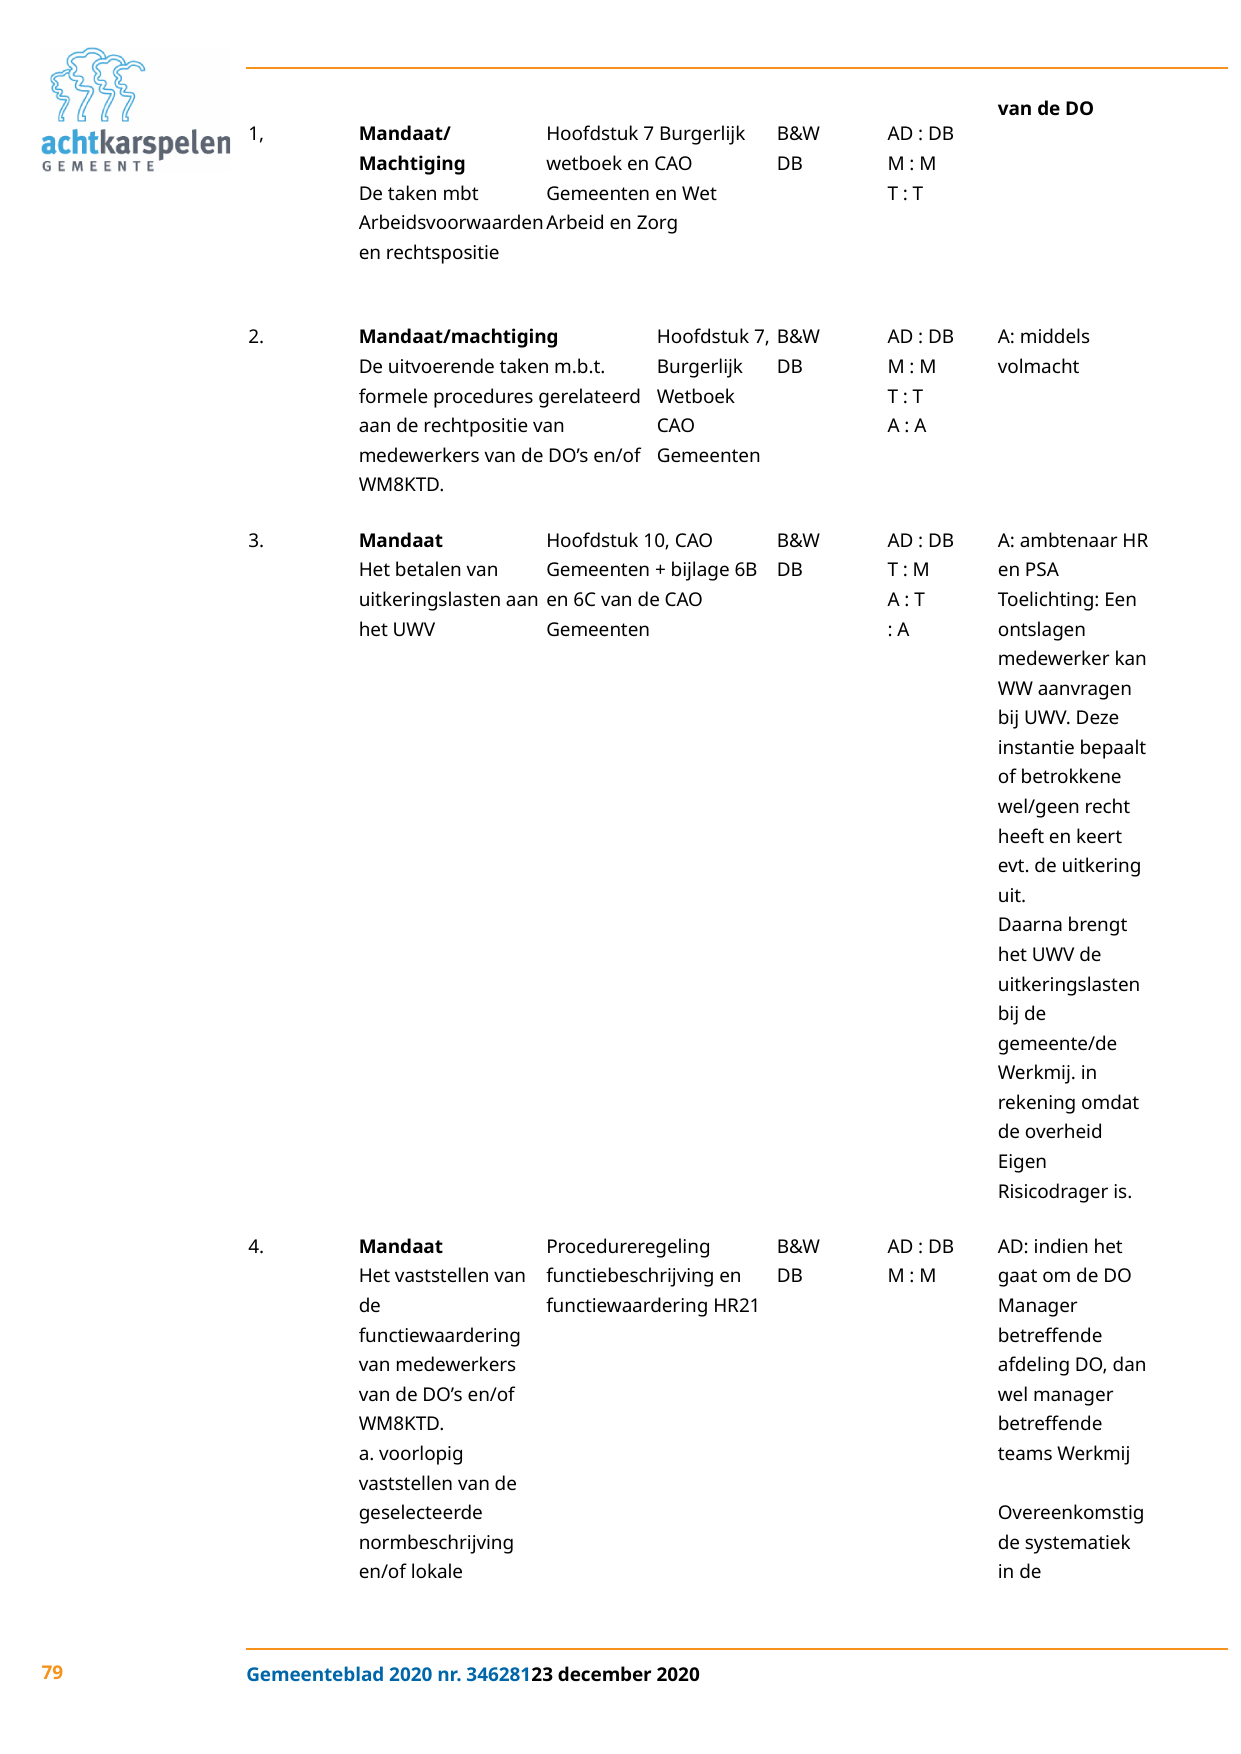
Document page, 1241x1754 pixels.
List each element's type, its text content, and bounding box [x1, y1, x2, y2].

table_cell B&W DB [777, 121, 887, 324]
table_cell 1, [248, 121, 358, 324]
table_cell Mandaat Het vaststellen van de functiewaardering van medewerkers van de DO’s en/of WM8KTD. a. voorlopig vaststellen van de geselecteerde normbeschrijving en/of lokale [359, 1233, 546, 1584]
table_cell Hoofdstuk 7, Burgerlijk Wetboek CAO Gemeenten [657, 324, 777, 527]
table_cell Mandaat Het betalen van uitkeringslasten aan het UWV [359, 527, 546, 1233]
table_cell A: ambtenaar HR en PSA Toelichting: Een ontslagen medewerker kan WW aanvragen bij UWV. Deze instantie bepaalt of betrokkene wel/geen recht heeft en keert evt. de uitkering uit. Daarna brengt het UWV de uitkeringslasten bij de gemeente/de Werkmij. in rekening omdat de overheid Eigen Risicodrager is. [998, 527, 1152, 1233]
table_cell [248, 95, 358, 121]
table_cell AD : DB M : M T : T [887, 121, 998, 324]
table_cell 2. [248, 324, 358, 527]
table_cell B&W DB [777, 1233, 887, 1584]
table_cell Procedureregeling functiebeschrijving en functiewaardering HR21 [546, 1233, 777, 1584]
table_cell 4. [248, 1233, 358, 1584]
table_cell 3. [248, 527, 358, 1233]
table_cell AD : DB M : M T : T A : A [887, 324, 998, 527]
table_cell A: middels volmacht [998, 324, 1152, 527]
table_cell Mandaat/Machtiging De taken mbt Arbeidsvoorwaarden en rechtspositie [359, 121, 546, 324]
table_cell Hoofdstuk 7 Burgerlijk wetboek en CAO Gemeenten en Wet Arbeid en Zorg [546, 121, 777, 324]
table_cell B&W DB [777, 527, 887, 1233]
table_cell Hoofdstuk 10, CAO Gemeenten + bijlage 6B en 6C van de CAO Gemeenten [546, 527, 777, 1233]
table_cell van de DO [998, 95, 1152, 121]
table_cell AD : DB T : M A : T : A [887, 527, 998, 1233]
picture [41, 47, 231, 172]
table_cell AD: indien het gaat om de DO Manager betreffende afdeling DO, dan wel manager betreffende teams Werkmij Overeenkomstig de systematiek in de [998, 1233, 1152, 1584]
table_cell [359, 95, 998, 121]
table_cell [998, 121, 1152, 324]
table_cell B&W DB [777, 324, 887, 527]
table_cell Mandaat/machtiging De uitvoerende taken m.b.t. formele procedures gerelateerd aan de rechtpositie van medewerkers van de DO’s en/of WM8KTD. [359, 324, 657, 527]
table_cell AD : DB M : M [887, 1233, 998, 1584]
